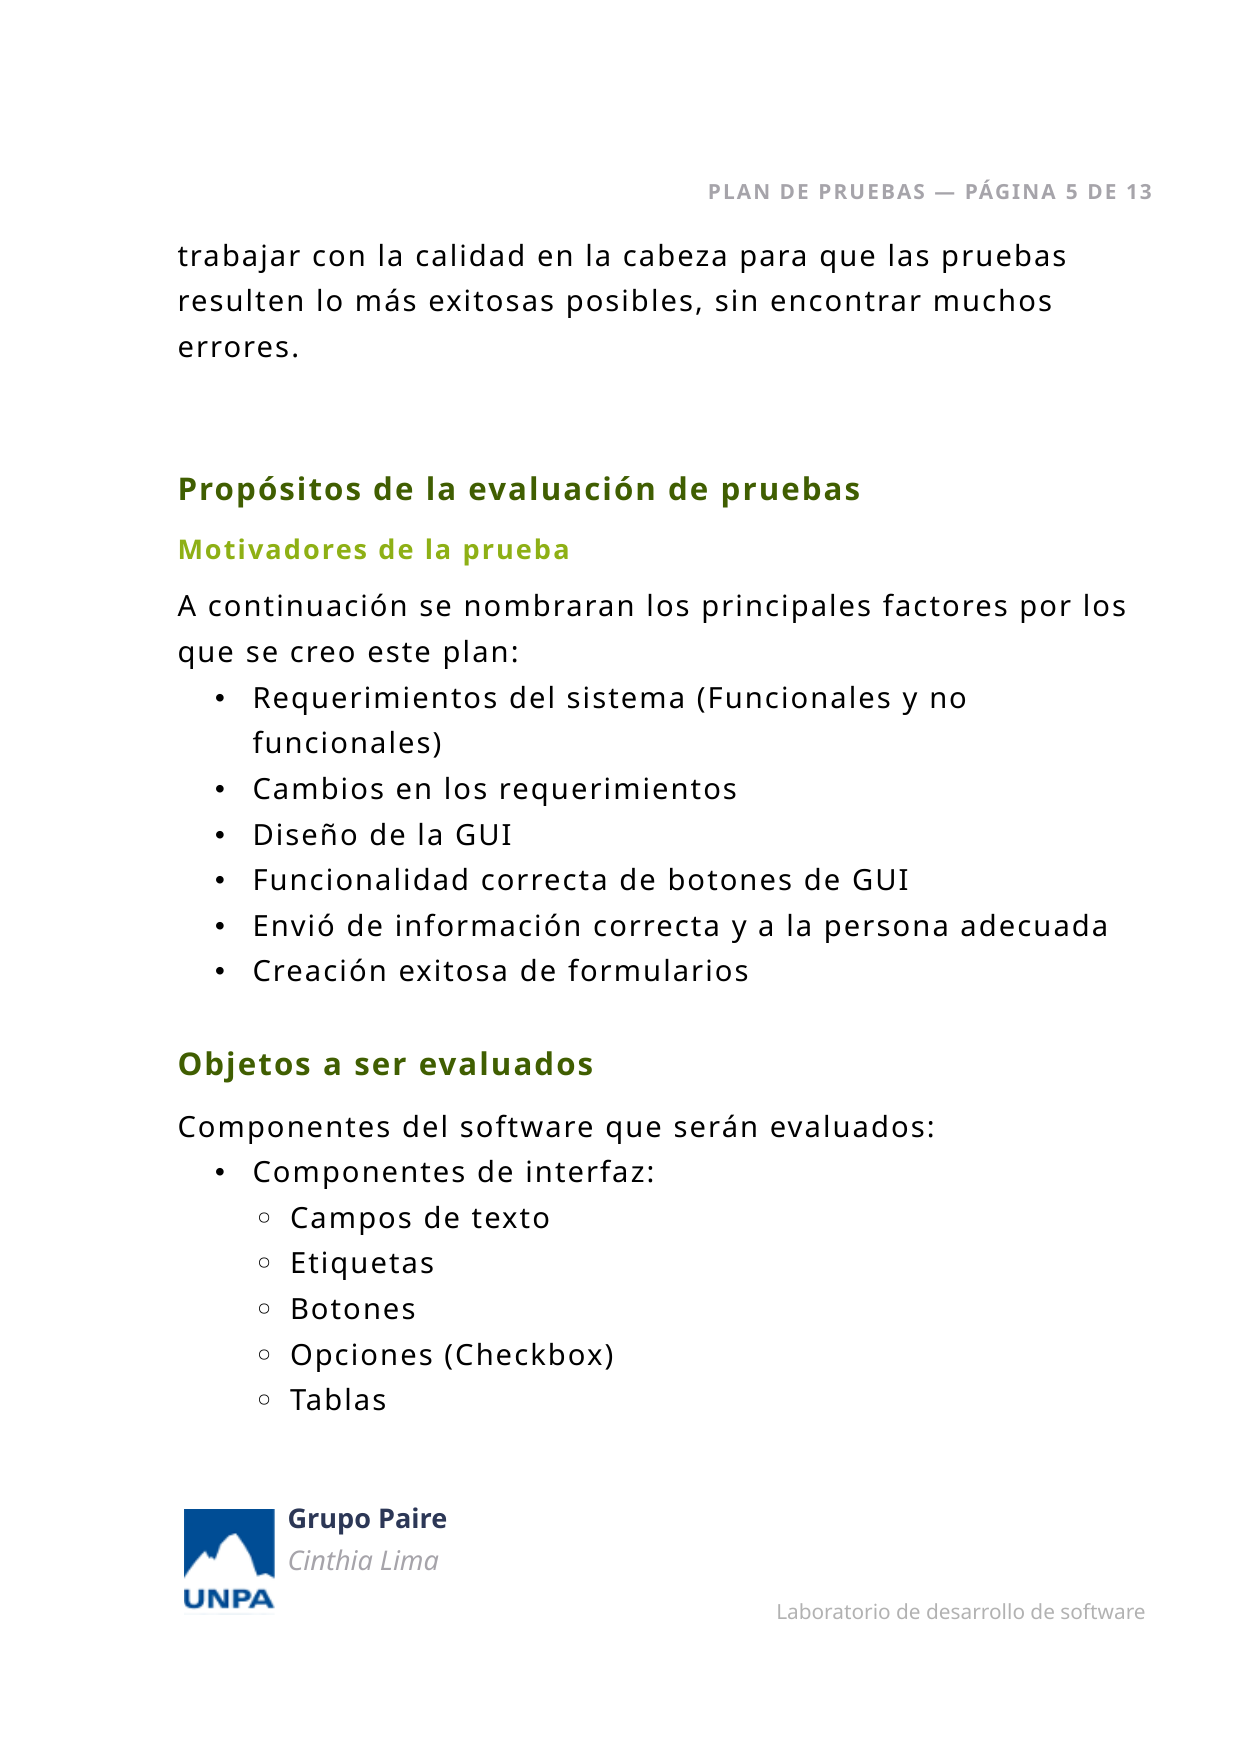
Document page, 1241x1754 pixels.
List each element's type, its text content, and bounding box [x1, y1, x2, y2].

list Etiquetas [252, 1243, 1152, 1282]
text Propósitos de la evaluación de pruebas [177, 467, 1152, 509]
list Botones [252, 1288, 1152, 1328]
list Requerimientos del sistema (Funcionales y no funcionales) [215, 677, 1152, 762]
list Envió de información correcta y a la persona adecuada [215, 905, 1152, 945]
list Diseño de la GUI [215, 814, 1152, 853]
text A continuación se nombraran los principales factores por los que se creo este plan: [177, 586, 1152, 671]
list Componentes de interfaz: [215, 1151, 1152, 1191]
text Componentes del software que serán evaluados: [177, 1106, 1152, 1146]
list Tablas [252, 1379, 1152, 1419]
text Motivadores de la prueba [177, 530, 1152, 567]
picture [184, 1509, 275, 1615]
list Campos de texto [252, 1197, 1152, 1237]
list Creación exitosa de formularios [215, 951, 1152, 990]
list Funcionalidad correcta de botones de GUI [215, 859, 1152, 899]
text Objetos a ser evaluados [177, 1042, 1152, 1084]
text trabajar con la calidad en la cabeza para que las pruebas resulten lo más exitosas posibles, sin encontrar muchos errores. [177, 235, 1152, 366]
list Opciones (Checkbox) [252, 1334, 1152, 1374]
list Cambios en los requerimientos [215, 768, 1152, 808]
